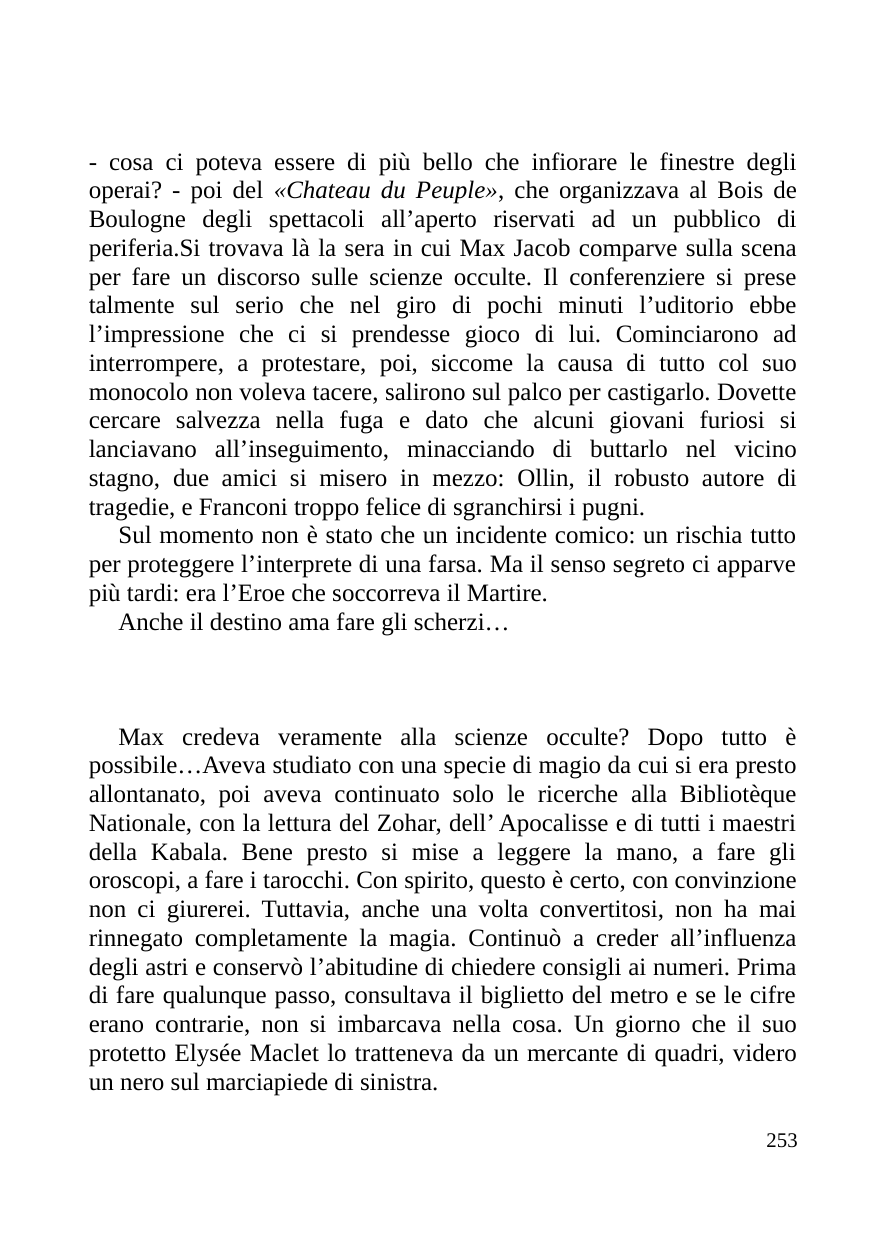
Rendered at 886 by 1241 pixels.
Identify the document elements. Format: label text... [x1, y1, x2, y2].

text Max credeva veramente alla scienze occulte? Dopo tutto è possibile…Aveva studiato con una specie di magio da cui si era presto allontanato, poi aveva continuato solo le ricerche alla Bibliotèque Nationale, con la lettura del Zohar, dell’ Apocalisse e di tutti i maestri della Kabala. Bene presto si mise a leggere la mano, a fare gli oroscopi, a fare i tarocchi. Con spirito, questo è certo, con convinzione non ci giurerei. Tuttavia, anche una volta convertitosi, non ha mai rinnegato completamente la magia. Continuò a creder all’influenza degli astri e conservò l’abitudine di chiedere consigli ai numeri. Prima di fare qualunque passo, consultava il biglietto del metro e se le cifre erano contrarie, non si imbarcava nella cosa. Un giorno che il suo protetto Elysée Maclet lo tratteneva da un mercante di quadri, videro un nero sul marciapiede di sinistra. [88, 722, 797, 1096]
text Anche il destino ama fare gli scherzi… [88, 607, 797, 636]
text Sul momento non è stato che un incidente comico: un rischia tutto per proteggere l’interprete di una farsa. Ma il senso segreto ci apparve più tardi: era l’Eroe che soccorreva il Martire. [88, 521, 797, 607]
text - cosa ci poteva essere di più bello che infiorare le finestre degli operai? - poi del «Chateau du Peuple», che organizzava al Bois de Boulogne degli spettacoli all’aperto riservati ad un pubblico di periferia.Si trovava là la sera in cui Max Jacob comparve sulla scena per fare un discorso sulle scienze occulte. Il conferenziere si prese talmente sul serio che nel giro di pochi minuti l’uditorio ebbe l’impressione che ci si prendesse gioco di lui. Cominciarono ad interrompere, a protestare, poi, siccome la causa di tutto col suo monocolo non voleva tacere, salirono sul palco per castigarlo. Dovette cercare salvezza nella fuga e dato che alcuni giovani furiosi si lanciavano all’inseguimento, minacciando di buttarlo nel vicino stagno, due amici si misero in mezzo: Ollin, il robusto autore di tragedie, e Franconi troppo felice di sgranchirsi i pugni. [88, 147, 797, 521]
